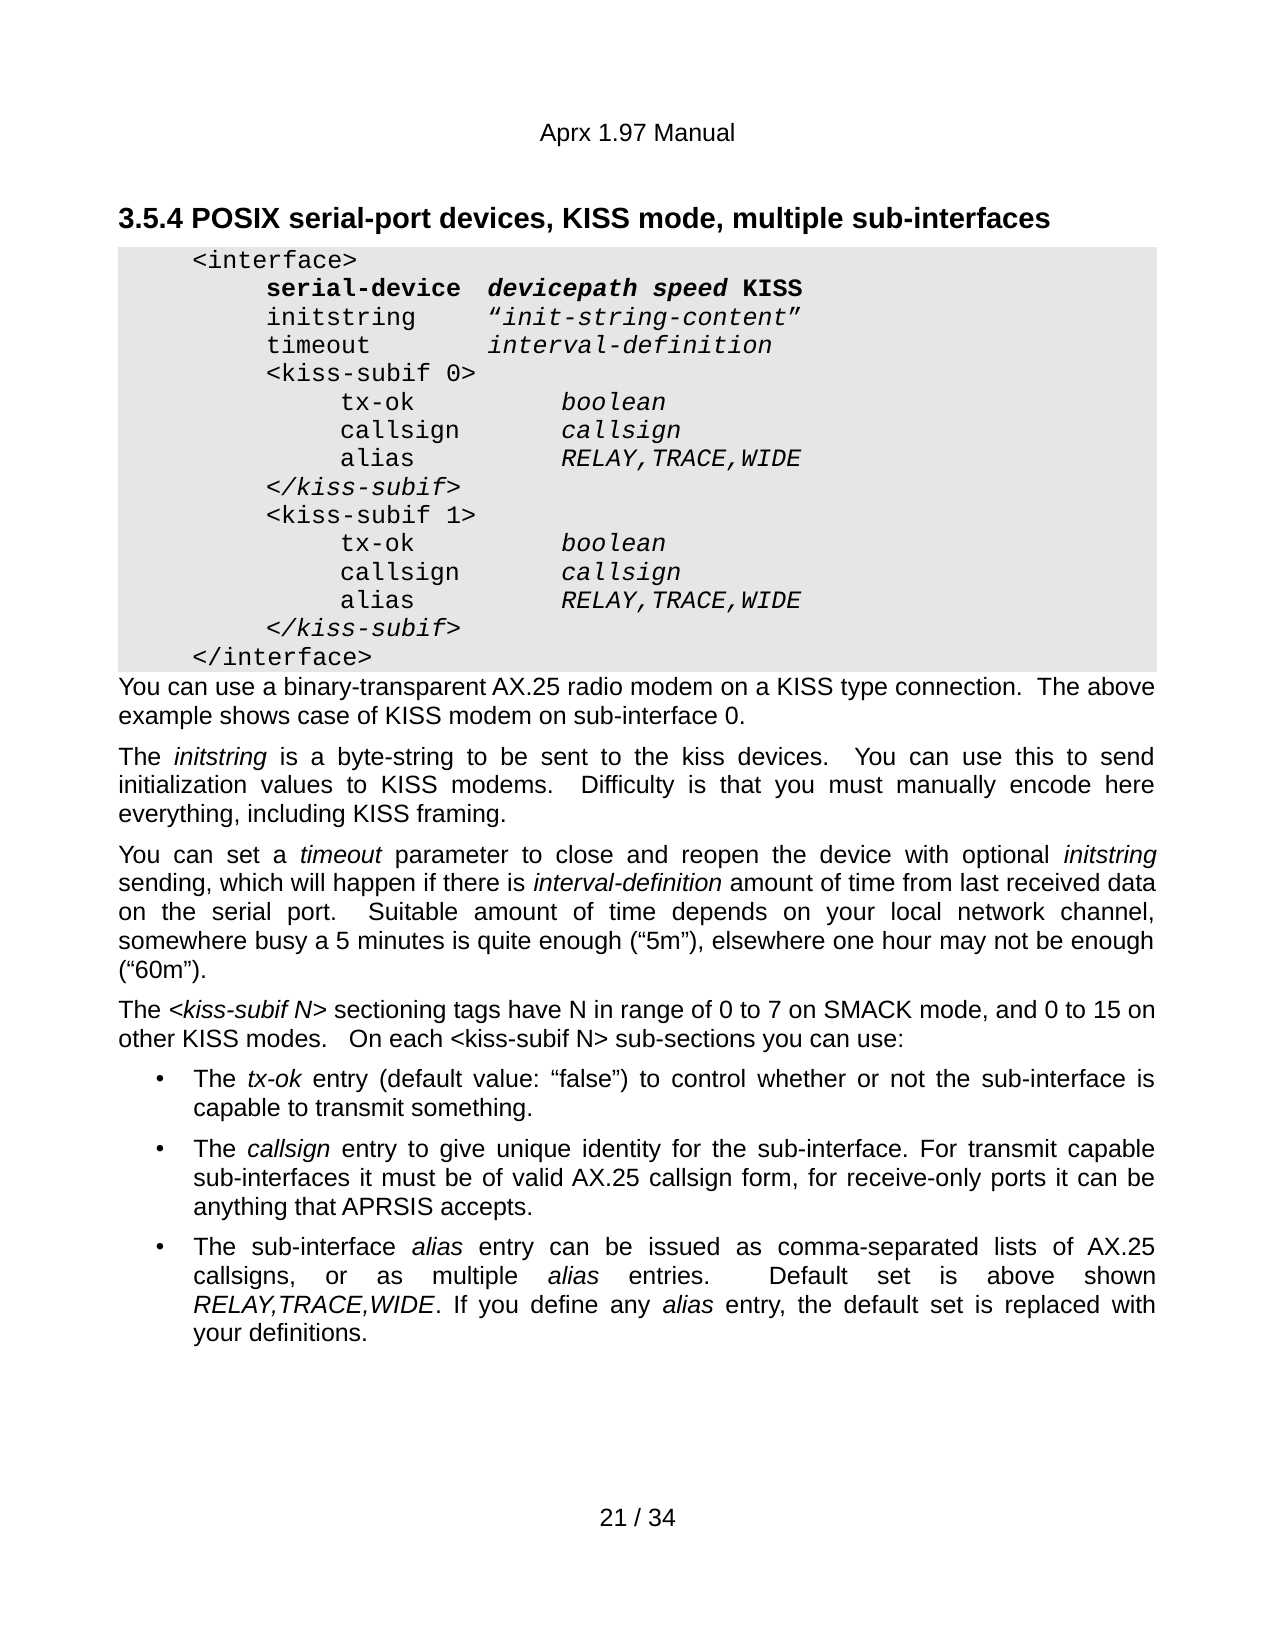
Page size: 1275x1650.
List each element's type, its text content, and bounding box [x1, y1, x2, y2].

list The tx-ok entry (default value: “false”) to control whether or not the sub-interface is capable to transmit something. [156, 1064, 1157, 1122]
text tx-ok boolean [118, 531, 1157, 559]
text timeout interval-definition [118, 332, 1157, 361]
text The <kiss-subif N> sectioning tags have N in range of 0 to 7 on SMACK mode, and 0 to 15 on other KISS modes. On each <kiss-subif N> sub-sections you can use: [118, 995, 1157, 1053]
text tx-ok boolean [118, 389, 1157, 417]
text alias RELAY,TRACE,WIDE [118, 587, 1157, 616]
text You can use a binary-transparent AX.25 radio modem on a KISS type connection. The above example shows case of KISS modem on sub-interface 0. [118, 672, 1157, 730]
text callsign callsign [118, 417, 1157, 446]
text callsign callsign [118, 559, 1157, 587]
list The callsign entry to give unique identity for the sub-interface. For transmit capable sub-interfaces it must be of valid AX.25 callsign form, for receive-only ports it can be anything that APRSIS accepts. [156, 1134, 1157, 1220]
list The sub-interface alias entry can be issued as comma-separated lists of AX.25 callsigns, or as multiple alias entries. Default set is above shown RELAY,TRACE,WIDE. If you define any alias entry, the default set is replaced with your definitions. [156, 1232, 1157, 1347]
text <kiss-subif 0> [118, 361, 1157, 389]
subtitle POSIX serial-port devices, KISS mode, multiple sub-interfaces [118, 201, 1157, 235]
text You can set a timeout parameter to close and reopen the device with optional initstring sending, which will happen if there is interval-definition amount of time from last received data on the serial port. Suitable amount of time depends on your local network channel, somewhere busy a 5 minutes is quite enough (“5m”), elsewhere one hour may not be enough (“60m”). [118, 840, 1157, 983]
text </kiss-subif> [118, 474, 1157, 502]
text </kiss-subif> [118, 616, 1157, 644]
text serial-device devicepath speed KISS [118, 276, 1157, 304]
text alias RELAY,TRACE,WIDE [118, 446, 1157, 474]
text The initstring is a byte-string to be sent to the kiss devices. You can use this to send initialization values to KISS modems. Difficulty is that you must manually encode here everything, including KISS framing. [118, 742, 1157, 828]
text </interface> [118, 644, 1157, 672]
text <kiss-subif 1> [118, 502, 1157, 531]
text <interface> [118, 247, 1157, 276]
text initstring “init-string-content” [118, 304, 1157, 332]
